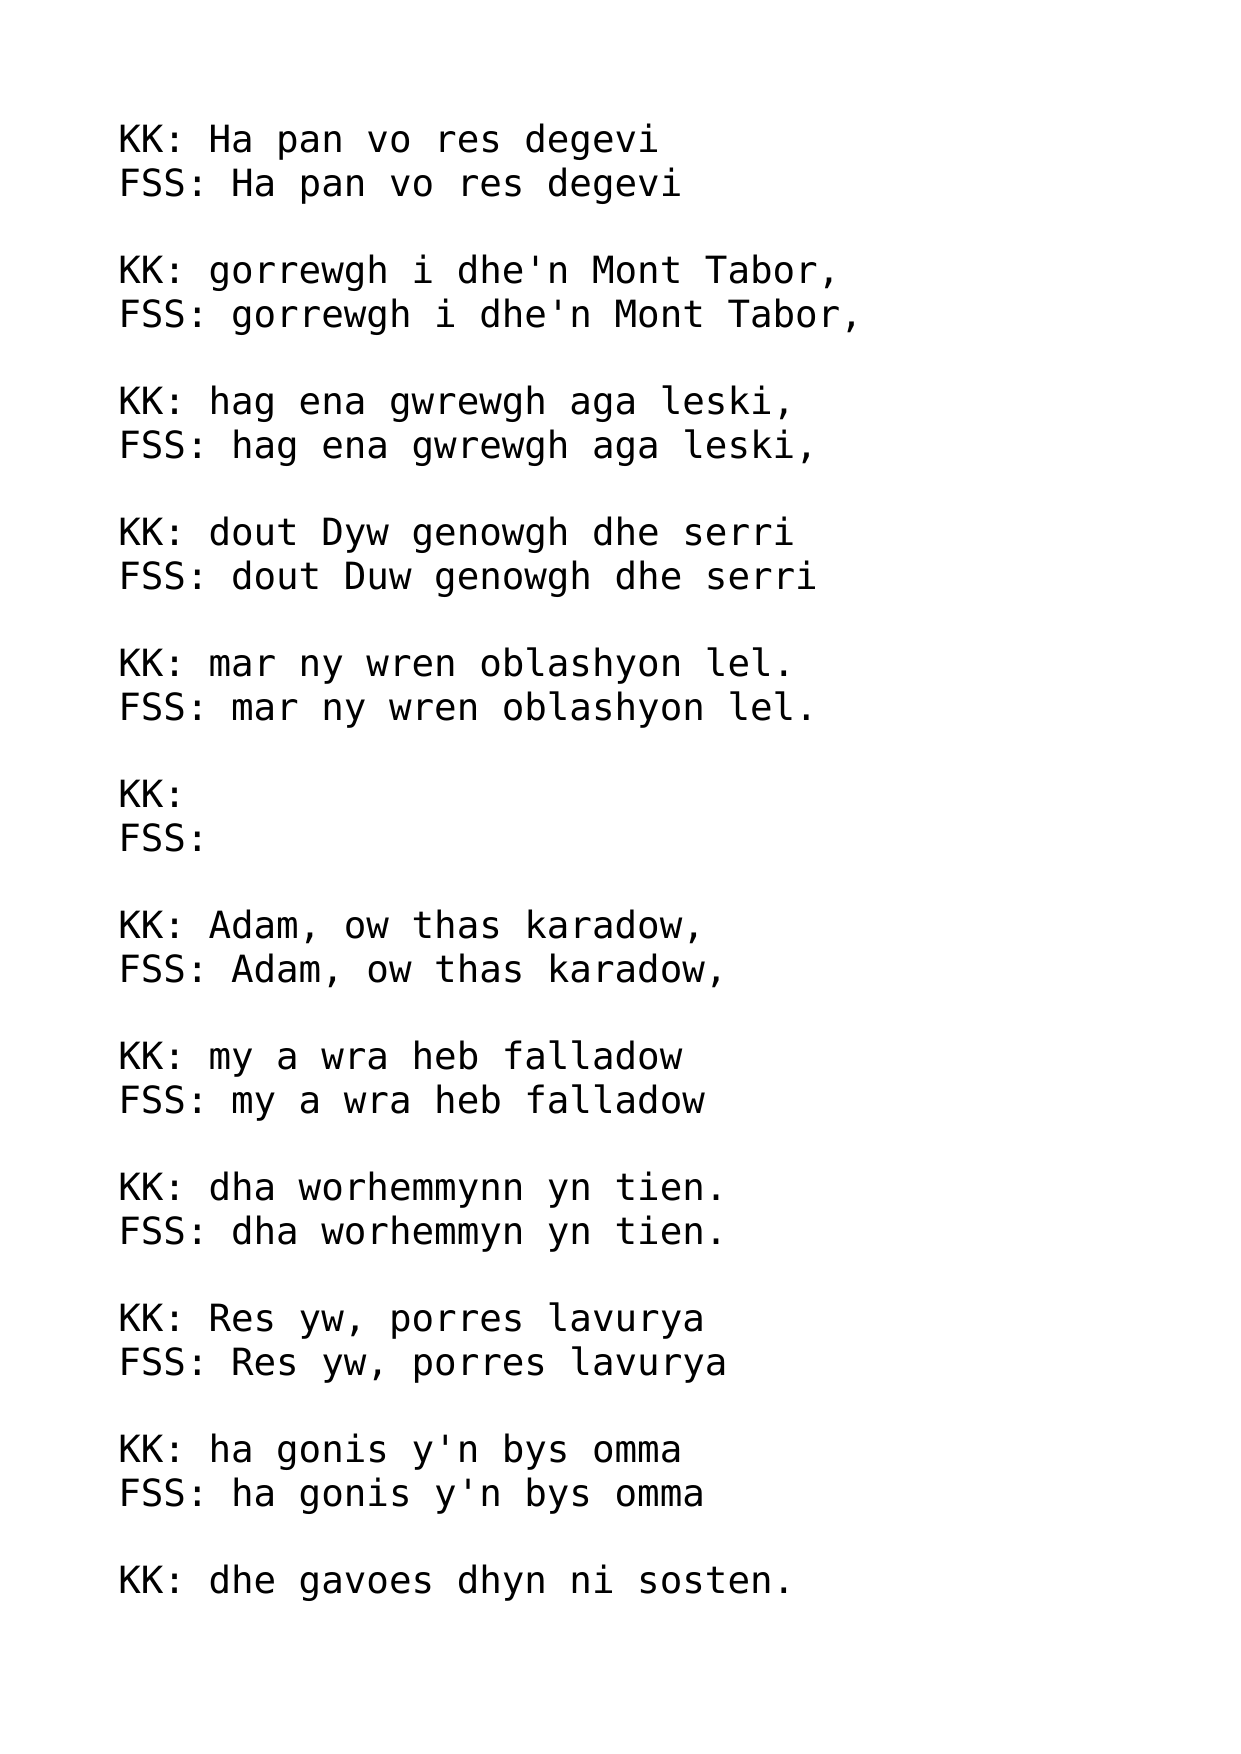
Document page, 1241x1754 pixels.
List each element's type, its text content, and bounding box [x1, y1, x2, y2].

text FSS: [118, 816, 1122, 860]
text KK: dha worhemmynn yn tien. [118, 1166, 1122, 1209]
text KK: Res yw, porres lavurya [118, 1297, 1122, 1340]
text KK: dhe gavoes dhyn ni sosten. [118, 1558, 1122, 1602]
text FSS: ha gonis y'n bys omma [118, 1471, 1122, 1515]
text FSS: mar ny wren oblashyon lel. [118, 686, 1122, 729]
text FSS: dha worhemmyn yn tien. [118, 1209, 1122, 1253]
text FSS: my a wra heb falladow [118, 1078, 1122, 1122]
text KK: Adam, ow thas karadow, [118, 904, 1122, 947]
text KK: Ha pan vo res degevi [118, 118, 1122, 162]
text KK: my a wra heb falladow [118, 1035, 1122, 1078]
text KK: dout Dyw genowgh dhe serri [118, 511, 1122, 554]
text KK: mar ny wren oblashyon lel. [118, 642, 1122, 686]
text FSS: gorrewgh i dhe'n Mont Tabor, [118, 293, 1122, 336]
text FSS: Adam, ow thas karadow, [118, 947, 1122, 991]
text KK: [118, 773, 1122, 816]
text KK: gorrewgh i dhe'n Mont Tabor, [118, 249, 1122, 293]
text FSS: hag ena gwrewgh aga leski, [118, 424, 1122, 467]
text FSS: dout Duw genowgh dhe serri [118, 554, 1122, 598]
text FSS: Res yw, porres lavurya [118, 1340, 1122, 1384]
text FSS: Ha pan vo res degevi [118, 162, 1122, 205]
text KK: hag ena gwrewgh aga leski, [118, 380, 1122, 424]
text KK: ha gonis y'n bys omma [118, 1427, 1122, 1471]
